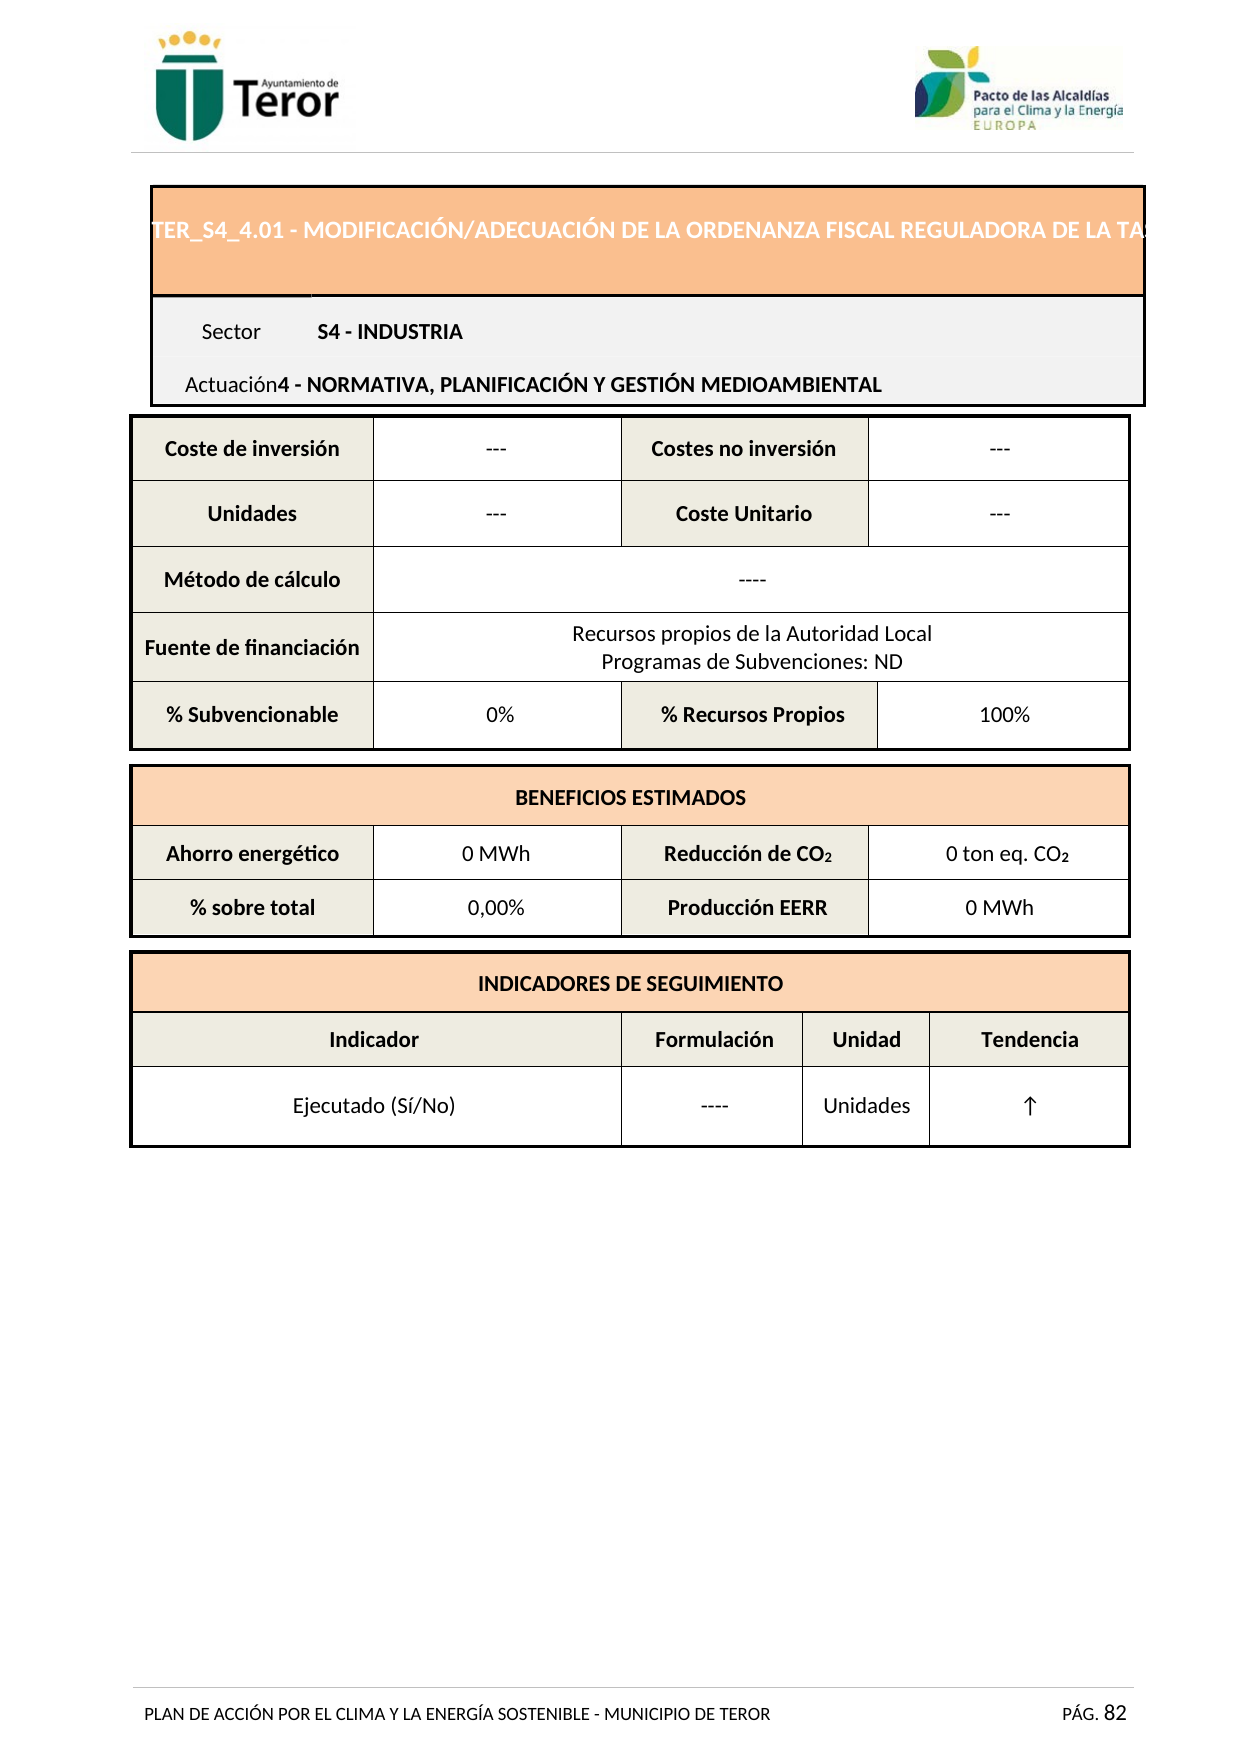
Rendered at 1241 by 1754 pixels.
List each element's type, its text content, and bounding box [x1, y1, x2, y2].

table_cell Método de cálculo [133, 547, 373, 612]
table_header --- [869, 418, 1128, 480]
table_cell BENEFICIOS ESTIMADOS [133, 767, 1128, 825]
picture [915, 46, 1123, 130]
table_cell 0 MWh [374, 826, 621, 879]
table_cell Recursos propios de la Autoridad Local Programas de Subvenciones: ND [374, 613, 1128, 681]
table_cell Fuente de financiación [133, 613, 373, 681]
table_cell Unidades [133, 481, 373, 546]
table_cell Indicador [133, 1013, 621, 1066]
table_cell Ahorro energético [133, 826, 373, 879]
table_cell ↑ [930, 1067, 1128, 1145]
table_header --- [374, 418, 621, 480]
table_cell INDICADORES DE SEGUIMIENTO [133, 954, 1128, 1011]
table_cell --- [374, 481, 621, 546]
table_cell Ejecutado (Sí/No) [133, 1067, 621, 1145]
table_cell 0 MWh [869, 880, 1128, 934]
table_cell [131, 938, 1129, 950]
table_cell 0% [374, 682, 621, 748]
table_header Coste de inversión [133, 418, 373, 480]
table_cell % Recursos Propios [622, 682, 877, 748]
table_cell Reducción de CO2 [622, 826, 868, 879]
picture [144, 23, 356, 152]
table_cell Producción EERR [622, 880, 868, 934]
table_cell Formulación [622, 1013, 802, 1066]
table_cell ---- [374, 547, 1128, 612]
table_cell --- [869, 481, 1128, 546]
table_cell % sobre total [133, 880, 373, 934]
table_cell [131, 751, 1129, 764]
table_cell Unidades [803, 1067, 929, 1145]
table_cell 0,00% [374, 880, 621, 934]
table_cell Tendencia [930, 1013, 1128, 1066]
table_cell Coste Unitario [622, 481, 868, 546]
table_cell ---- [622, 1067, 802, 1145]
table_cell % Subvencionable [133, 682, 373, 748]
table_header Costes no inversión [622, 418, 868, 480]
table_cell 100% [878, 682, 1128, 748]
table_cell 0 ton eq. CO2 [869, 826, 1128, 879]
table_cell Unidad [803, 1013, 929, 1066]
